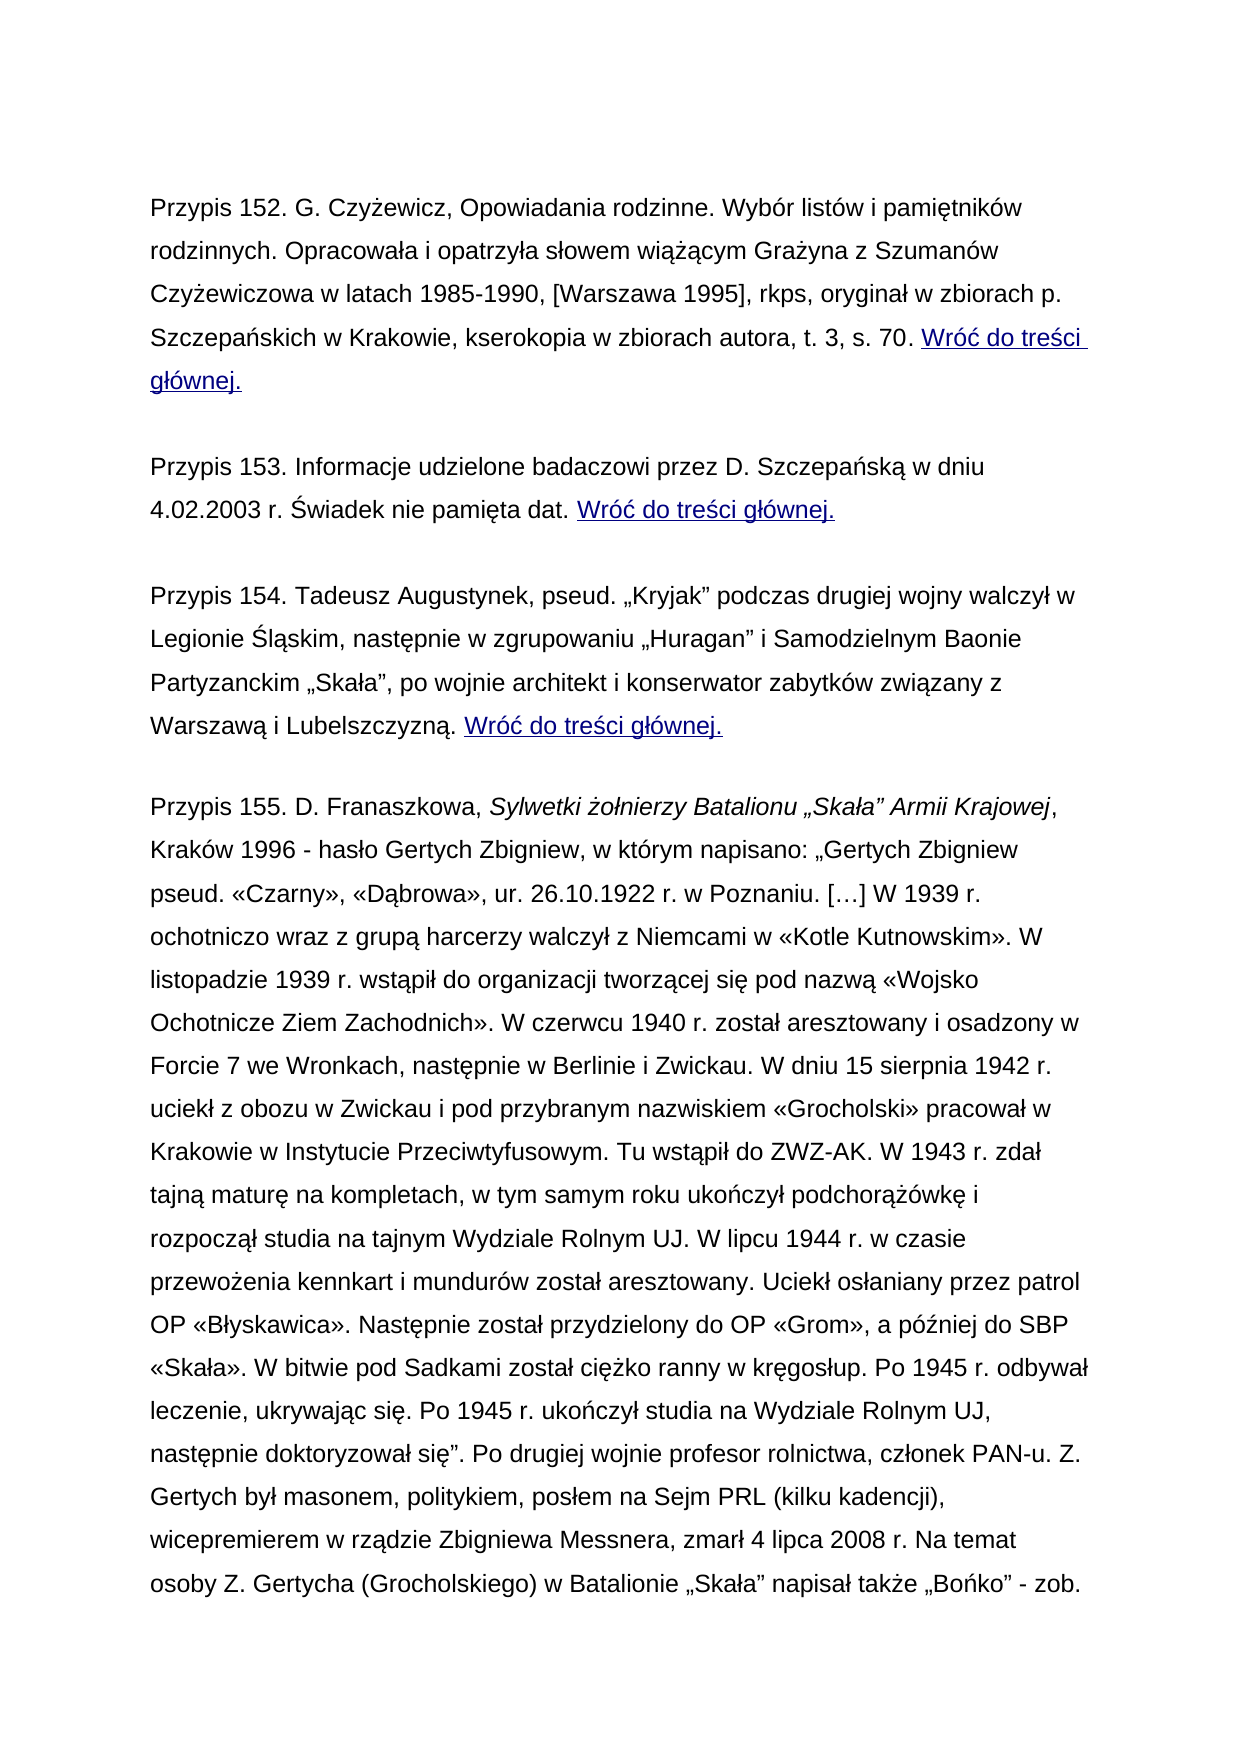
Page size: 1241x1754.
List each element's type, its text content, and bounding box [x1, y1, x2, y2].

text Przypis 154. Tadeusz Augustynek, pseud. „Kryjak” podczas drugiej wojny walczył w Legionie Śląskim, następnie w zgrupowaniu „Huragan” i Samodzielnym Baonie Partyzanckim „Skała”, po wojnie architekt i konserwator zabytków związany z Warszawą i Lubelszczyzną. Wróć do treści głównej. [150, 581, 1090, 739]
text Przypis 153. Informacje udzielone badaczowi przez D. Szczepańską w dniu 4.02.2003 r. Świadek nie pamięta dat. Wróć do treści głównej. [150, 452, 1090, 524]
text Przypis 152. G. Czyżewicz, Opowiadania rodzinne. Wybór listów i pamiętników rodzinnych. Opracowała i opatrzyła słowem wiążącym Grażyna z Szumanów Czyżewiczowa w latach 1985-1990, [Warszawa 1995], rkps, oryginał w zbiorach p. Szczepańskich w Krakowie, kserokopia w zbiorach autora, t. 3, s. 70. Wróć do treści głównej. [150, 193, 1090, 394]
text Przypis 155. D. Franaszkowa, Sylwetki żołnierzy Batalionu „Skała” Armii Krajowej, Kraków 1996 - hasło Gertych Zbigniew, w którym napisano: „Gertych Zbigniew pseud. «Czarny», «Dąbrowa», ur. 26.10.1922 r. w Poznaniu. […] W 1939 r. ochotniczo wraz z grupą harcerzy walczył z Niemcami w «Kotle Kutnowskim». W listopadzie 1939 r. wstąpił do organizacji tworzącej się pod nazwą «Wojsko Ochotnicze Ziem Zachodnich». W czerwcu 1940 r. został aresztowany i osadzony w Forcie 7 we Wronkach, następnie w Berlinie i Zwickau. W dniu 15 sierpnia 1942 r. uciekł z obozu w Zwickau i pod przybranym nazwiskiem «Grocholski» pracował w Krakowie w Instytucie Przeciwtyfusowym. Tu wstąpił do ZWZ-AK. W 1943 r. zdał tajną maturę na kompletach, w tym samym roku ukończył podchorążówkę i rozpoczął studia na tajnym Wydziale Rolnym UJ. W lipcu 1944 r. w czasie przewożenia kennkart i mundurów został aresztowany. Uciekł osłaniany przez patrol OP «Błyskawica». Następnie został przydzielony do OP «Grom», a później do SBP «Skała». W bitwie pod Sadkami został ciężko ranny w kręgosłup. Po 1945 r. odbywał leczenie, ukrywając się. Po 1945 r. ukończył studia na Wydziale Rolnym UJ, następnie doktoryzował się”. Po drugiej wojnie profesor rolnictwa, członek PAN-u. Z. Gertych był masonem, politykiem, posłem na Sejm PRL (kilku kadencji), wicepremierem w rządzie Zbigniewa Messnera, zmarł 4 lipca 2008 r. Na temat osoby Z. Gertycha (Grocholskiego) w Batalionie „Skała” napisał także „Bońko” - zob. [150, 792, 1090, 1597]
